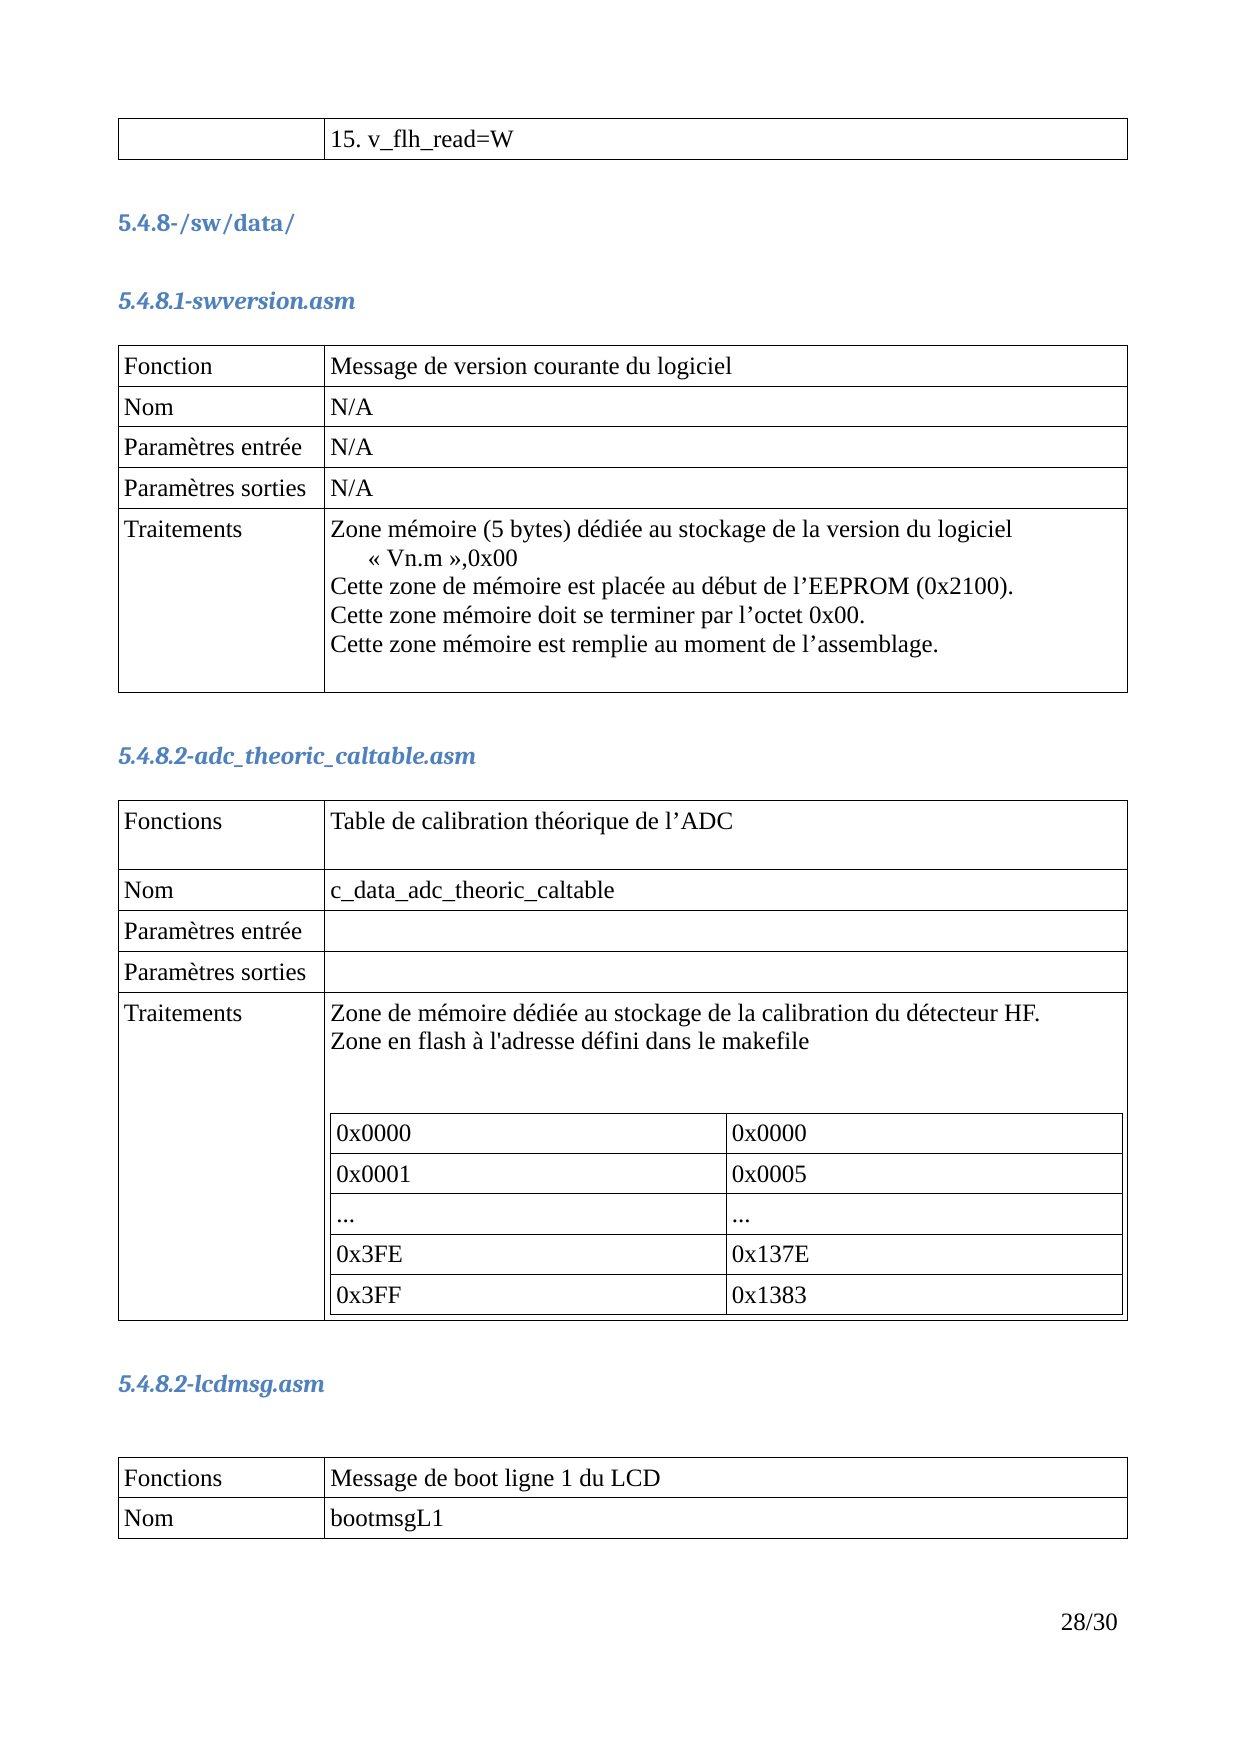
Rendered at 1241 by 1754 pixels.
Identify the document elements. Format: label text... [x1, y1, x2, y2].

table_cell Traitements [119, 509, 324, 692]
table_cell Zone de mémoire dédiée au stockage de la calibration du détecteur HF. Zone en flash à l'adresse défini dans le makefile [325, 993, 1127, 1320]
table_cell N/A [325, 387, 1127, 426]
table_header Message de version courante du logiciel [325, 346, 1127, 386]
table_cell 0x0001 [331, 1154, 726, 1193]
table_cell Nom [119, 870, 324, 910]
subtitle 5.4.8.1-swversion.asm [118, 287, 1122, 316]
table_cell Paramètres sorties [119, 952, 324, 991]
table_header Fonctions [119, 1458, 324, 1497]
table_cell [325, 911, 1127, 951]
table_header Fonctions [119, 801, 324, 869]
table_cell Paramètres entrée [119, 911, 324, 951]
table_cell Traitements [119, 993, 324, 1320]
table_cell Zone mémoire (5 bytes) dédiée au stockage de la version du logiciel « Vn.m »,0x00 Cette zone de mémoire est placée au début de l’EEPROM (0x2100). Cette zone mémoire doit se terminer par l’octet 0x00. Cette zone mémoire est remplie au moment de l’assemblage. [325, 509, 1127, 692]
subtitle 5.4.8.2-adc_theoric_caltable.asm [118, 742, 1122, 771]
subtitle 5.4.8.2-lcdmsg.asm [118, 1370, 1122, 1399]
table_cell ... [331, 1194, 726, 1234]
table_header Message de boot ligne 1 du LCD [325, 1458, 1127, 1497]
table_cell [325, 952, 1127, 991]
table_cell 15. v_flh_read=W [325, 119, 1127, 159]
table_cell Paramètres sorties [119, 468, 324, 508]
table_header Table de calibration théorique de l’ADC [325, 801, 1127, 869]
table_cell N/A [325, 468, 1127, 508]
table_cell 0x3FE [331, 1235, 726, 1274]
table_cell c_data_adc_theoric_caltable [325, 870, 1127, 910]
table_header 0x0000 [331, 1114, 726, 1153]
table_cell ... [727, 1194, 1122, 1234]
table_cell [119, 119, 324, 159]
table_cell Nom [119, 1498, 324, 1538]
table_cell Nom [119, 387, 324, 426]
table_cell Paramètres entrée [119, 427, 324, 467]
table_cell bootmsgL1 [325, 1498, 1127, 1538]
table_header 0x0000 [727, 1114, 1122, 1153]
table_cell N/A [325, 427, 1127, 467]
table_header Fonction [119, 346, 324, 386]
table_cell 0x3FF [331, 1275, 726, 1314]
subtitle 5.4.8-/sw/data/ [118, 209, 1122, 238]
table_cell 0x1383 [727, 1275, 1122, 1314]
table_cell 0x137E [727, 1235, 1122, 1274]
table_cell 0x0005 [727, 1154, 1122, 1193]
